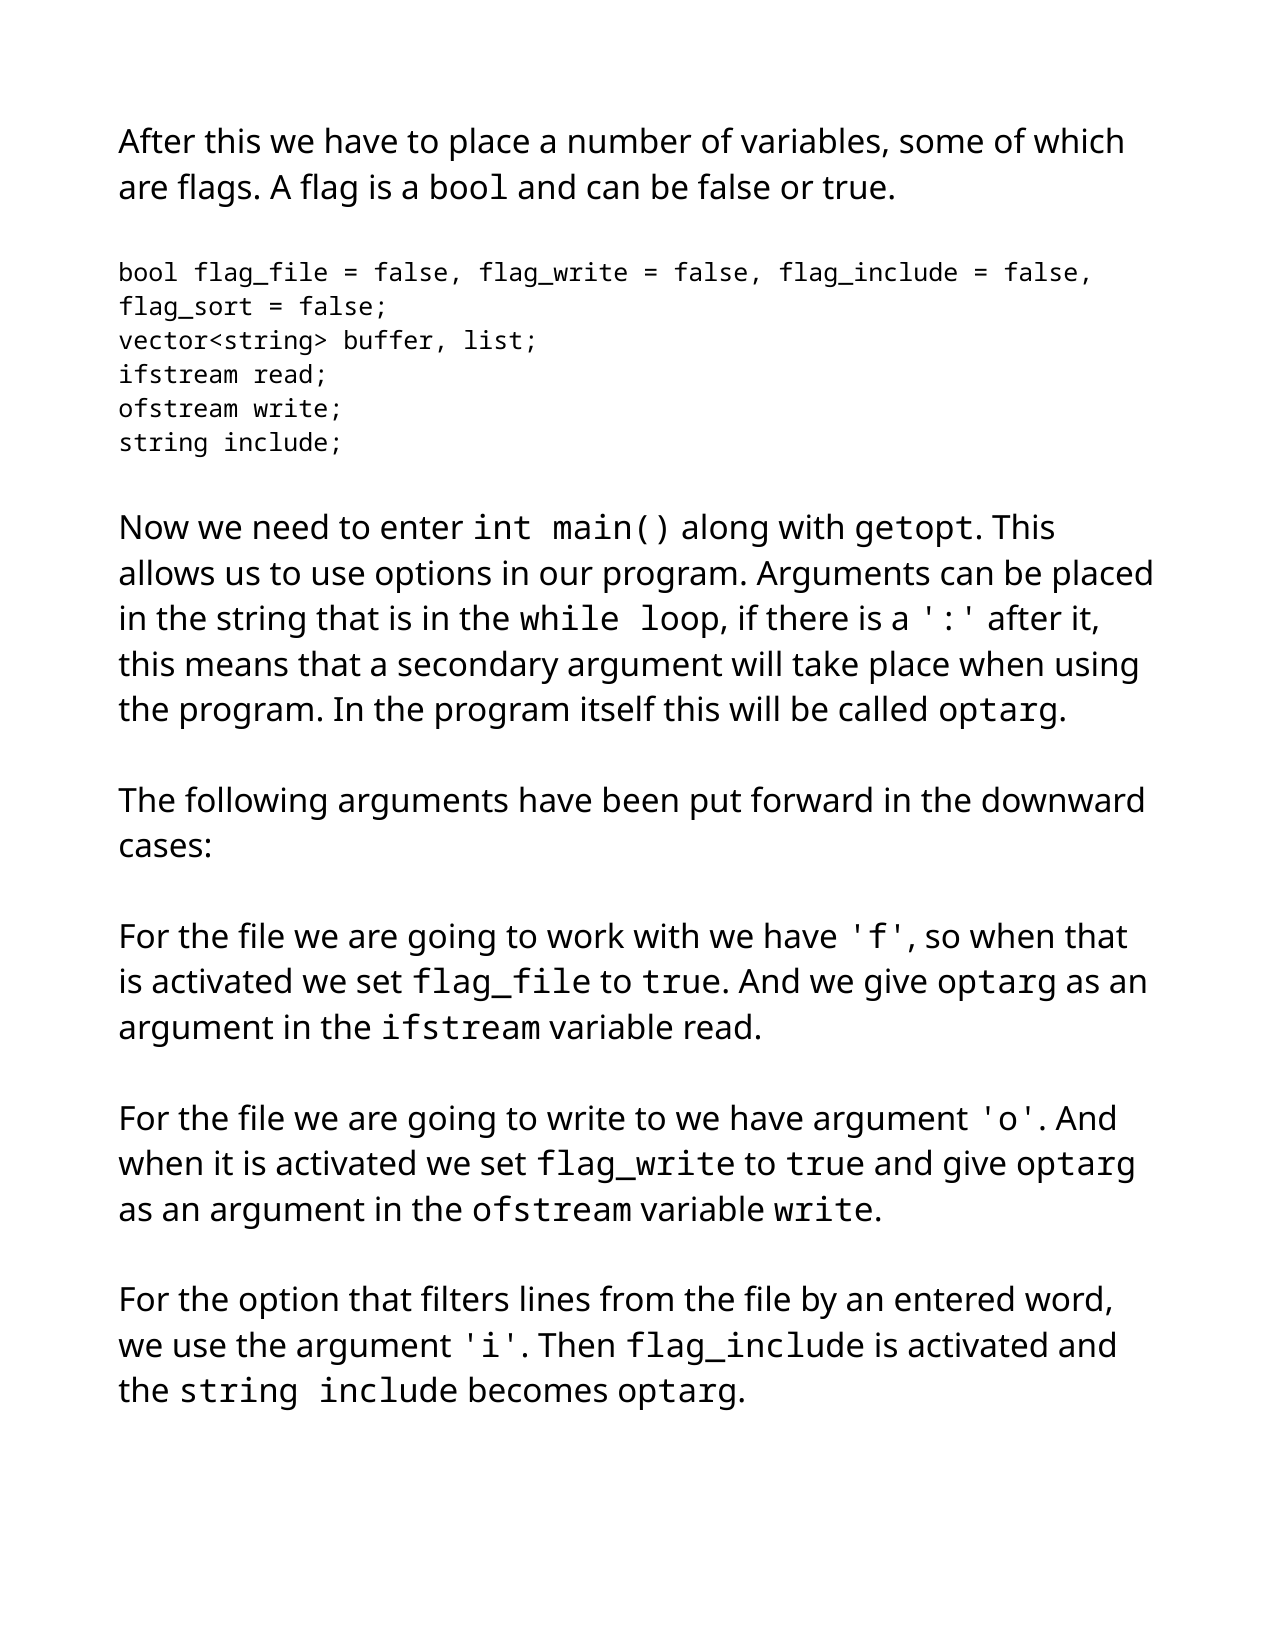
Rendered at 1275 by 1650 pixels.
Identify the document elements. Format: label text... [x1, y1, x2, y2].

text bool flag_file = false, flag_write = false, flag_include = false, flag_sort = false; [118, 254, 1157, 322]
text ifstream read; [118, 357, 1157, 391]
text For the file we are going to work with we have 'f', so when that is activated we set flag_file to true. And we give optarg as an argument in the ifstream variable read. [118, 913, 1157, 1049]
text The following arguments have been put forward in the downward cases: [118, 777, 1157, 867]
text string include; [118, 425, 1157, 459]
text For the file we are going to write to we have argument 'o'. And when it is activated we set flag_write to true and give optarg as an argument in the ofstream variable write. [118, 1094, 1157, 1231]
text For the option that filters lines from the file by an entered word, we use the argument 'i'. Then flag_include is activated and the string include becomes optarg. [118, 1276, 1157, 1412]
text After this we have to place a number of variables, some of which are flags. A flag is a bool and can be false or true. [118, 118, 1157, 209]
text Now we need to enter int main() along with getopt. This allows us to use options in our program. Arguments can be placed in the string that is in the while loop, if there is a ':' after it, this means that a secondary argument will take place when using the program. In the program itself this will be called optarg. [118, 504, 1157, 731]
text vector<string> buffer, list; [118, 322, 1157, 357]
text ofstream write; [118, 391, 1157, 425]
